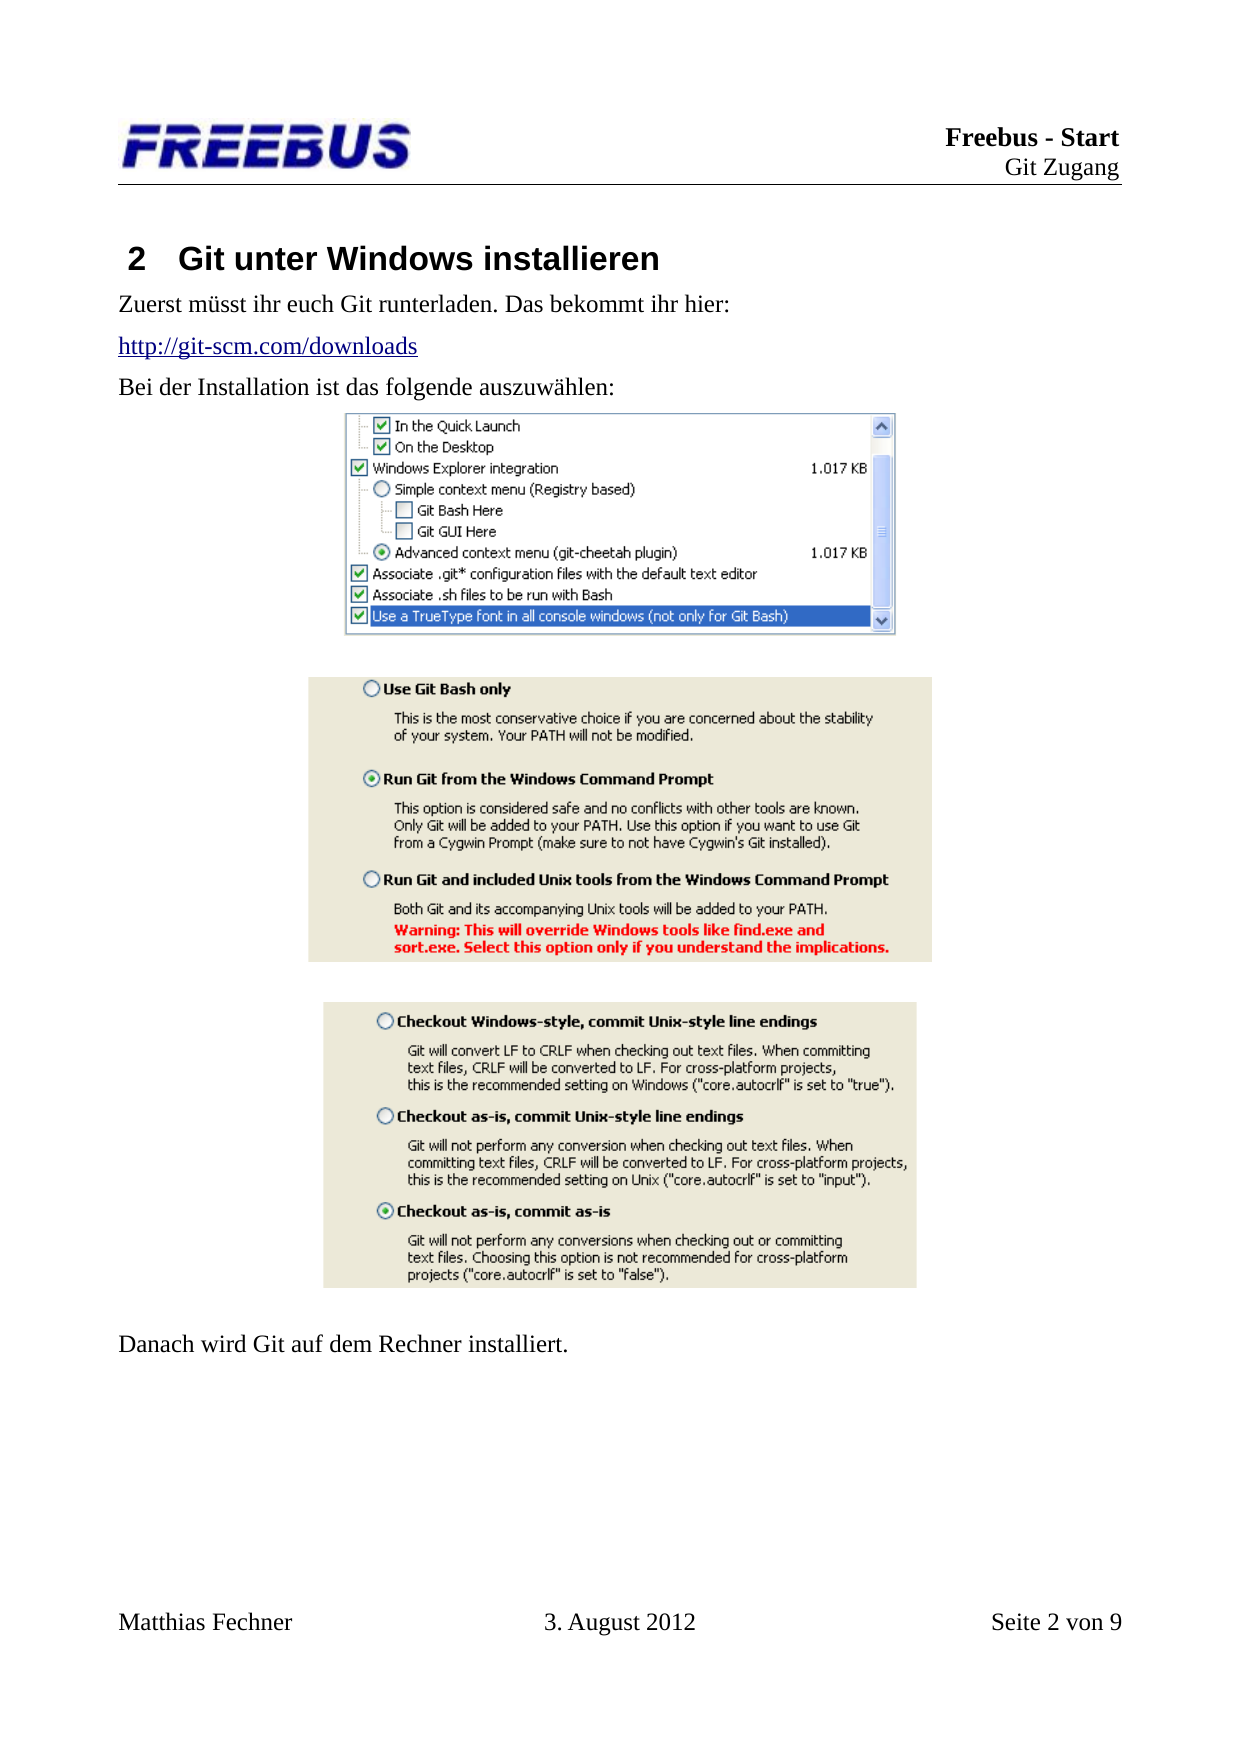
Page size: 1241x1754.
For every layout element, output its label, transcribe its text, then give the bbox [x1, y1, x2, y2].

subtitle Git unter Windows installieren [118, 238, 1122, 277]
picture [323, 1002, 917, 1288]
text Zuerst müsst ihr euch Git runterladen. Das bekommt ihr hier: [118, 289, 1122, 318]
picture [118, 118, 411, 172]
text http://git-scm.com/downloads [118, 331, 1122, 359]
text Bei der Installation ist das folgende auszuwählen: [118, 372, 1122, 401]
picture [308, 677, 932, 962]
text Danach wird Git auf dem Rechner installiert. [118, 1329, 1122, 1358]
picture [343, 413, 897, 636]
